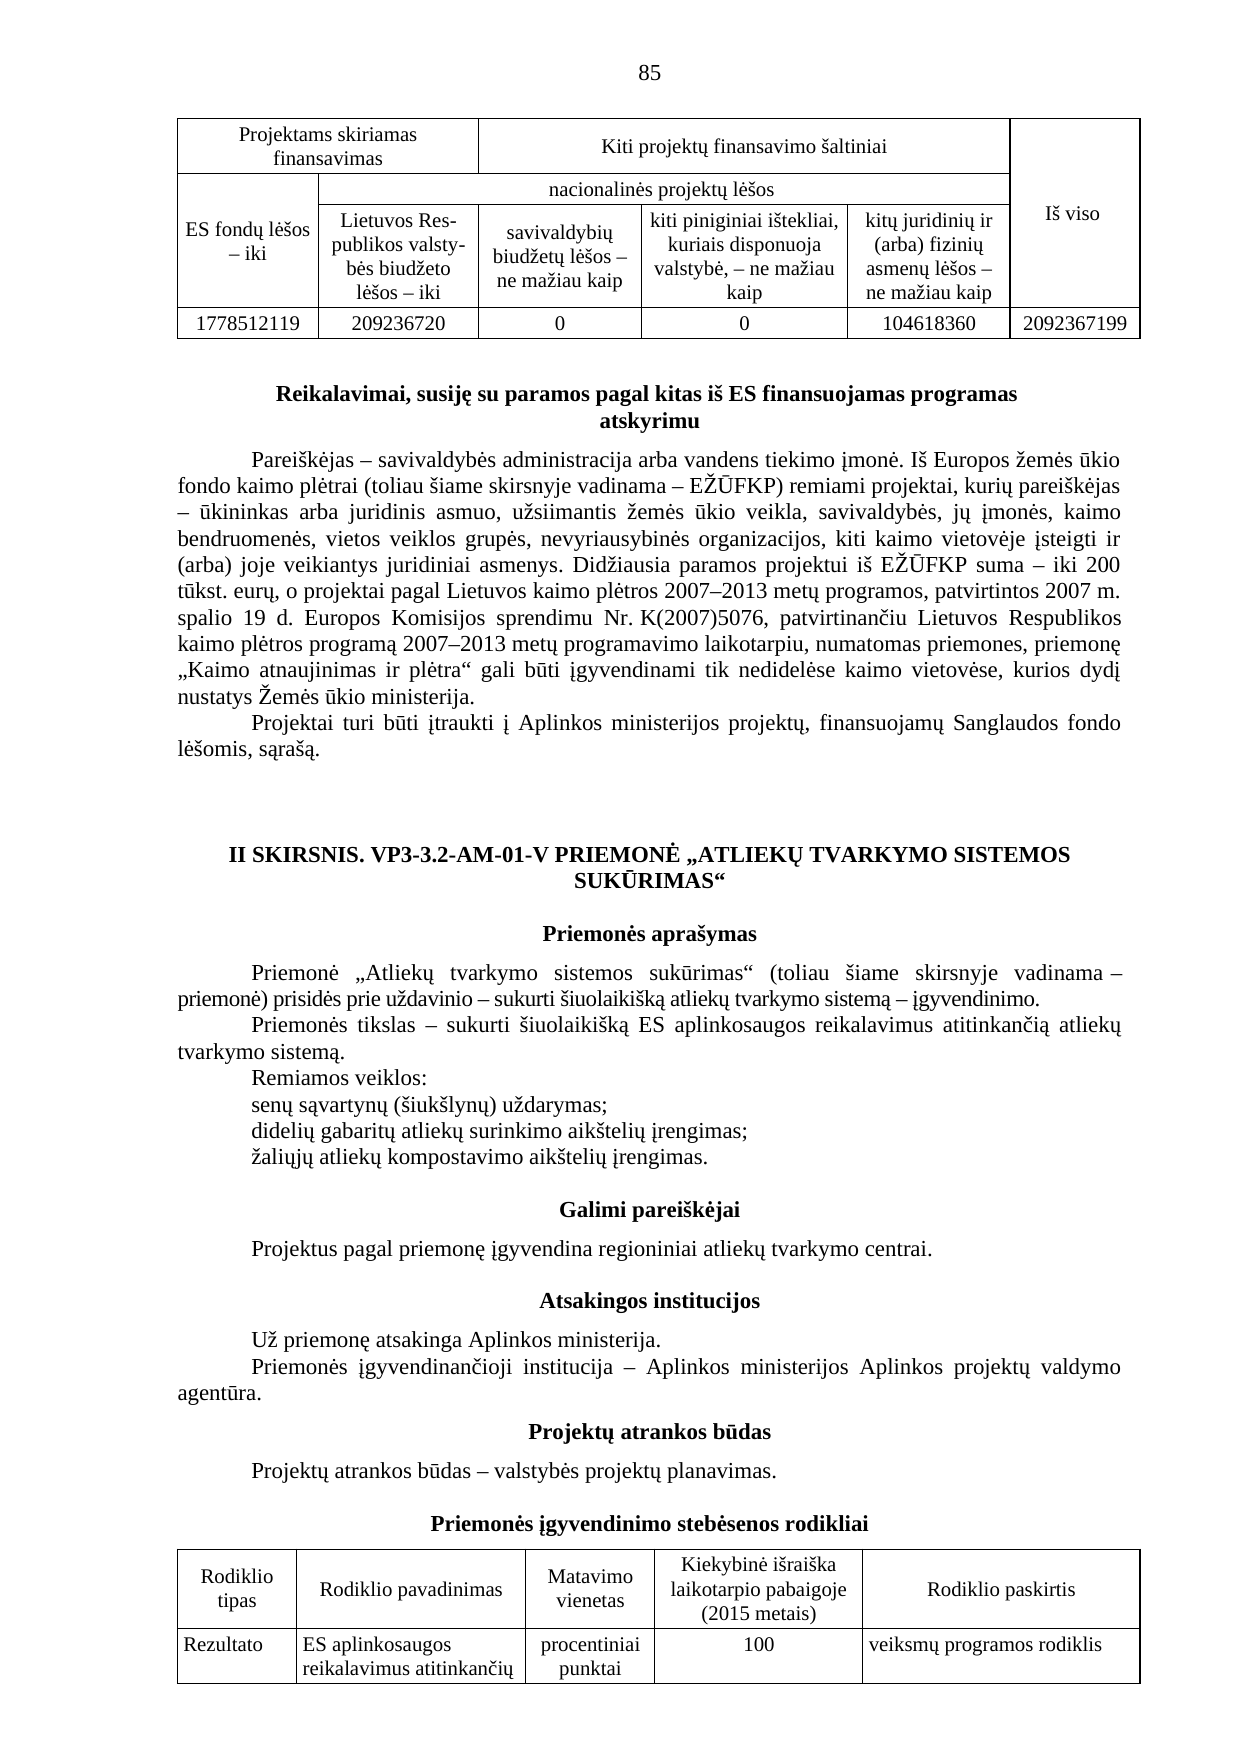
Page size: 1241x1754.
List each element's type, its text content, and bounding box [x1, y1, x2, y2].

table_header Rodiklio tipas [178, 1550, 296, 1627]
table_cell 1778512119 [178, 308, 318, 338]
text Priemonės įgyvendinančioji institucija – Aplinkos ministerijos Aplinkos projektų valdymo agentūra. [177, 1353, 1122, 1406]
text Reikalavimai, susiję su paramos pagal kitas iš ES finansuojamas programas atskyrimu [177, 380, 1122, 433]
text Remiamos veiklos: [177, 1064, 1122, 1091]
table_header Kiekybinė išraiška laikotarpio pabaigoje (2015 metais) [655, 1550, 862, 1627]
table_header Matavimo vienetas [526, 1550, 654, 1627]
table_cell procentiniai punktai [526, 1629, 654, 1682]
table_header Kiti projektų finansavimo šaltiniai [479, 119, 1009, 173]
table_cell 100 [655, 1629, 862, 1682]
table_cell savivaldybių biudžetų lėšos – ne mažiau kaip [479, 205, 641, 307]
table_cell kitų juridinių ir (arba) fizinių asmenų lėšos – ne mažiau kaip [848, 205, 1009, 307]
table_header Rodiklio pavadinimas [297, 1550, 525, 1627]
table_cell ES fondų lėšos – iki [178, 174, 318, 307]
text Projektus pagal priemonę įgyvendina regioniniai atliekų tvarkymo centrai. [177, 1235, 1122, 1261]
text Priemonė „Atliekų tvarkymo sistemos sukūrimas“ (toliau šiame skirsnyje vadinama – priemonė) prisidės prie uždavinio – sukurti šiuolaikišką atliekų tvarkymo sistemą – įgyvendinimo. [177, 959, 1122, 1012]
text Atsakingos institucijos [177, 1288, 1122, 1314]
text Už priemonę atsakinga Aplinkos ministerija. [177, 1326, 1122, 1353]
table_cell 2092367199 [1011, 308, 1139, 338]
text II SKIRSNIS. VP3-3.2-AM-01-V PRIEMONĖ „ATLIEKŲ TVARKYMO SISTEMOS SUKŪRIMAS“ [177, 841, 1122, 894]
table_cell Lietuvos Res­publikos valsty­bės biudžeto lėšos – iki [319, 205, 478, 307]
table_cell kiti piniginiai ištekliai, kuriais dis­ponuoja valsty­bė, – ne mažiau kaip [642, 205, 847, 307]
text Projektų atrankos būdas – valstybės projektų planavimas. [177, 1457, 1122, 1483]
table_cell 209236720 [319, 308, 478, 338]
text Projektai turi būti įtraukti į Aplinkos ministerijos projektų, finansuojamų Sanglaudos fondo lėšomis, sąrašą. [177, 709, 1122, 762]
text Galimi pareiškėjai [177, 1196, 1122, 1222]
text senų sąvartynų (šiukšlynų) uždarymas; [177, 1091, 1122, 1117]
table_cell ES aplinkosaugos reikalavimus atitinkančių [297, 1629, 525, 1682]
table_cell nacionalinės projektų lėšos [319, 174, 1009, 204]
text Priemonės įgyvendinimo stebėsenos rodikliai [177, 1509, 1122, 1536]
text Pareiškėjas – savivaldybės administracija arba vandens tiekimo įmonė. Iš Europos žemės ūkio fondo kaimo plėtrai (toliau šiame skirsnyje vadinama – EŽŪFKP) remiami projektai, kurių pareiškėjas – ūkininkas arba juridinis asmuo, užsiimantis žemės ūkio veikla, savivaldybės, jų įmonės, kaimo bendruomenės, vietos veiklos grupės, nevyriausybinės organizacijos, kiti kaimo vietovėje įsteigti ir (arba) joje veikiantys juridiniai asmenys. Didžiausia paramos projektui iš EŽŪFKP suma – iki 200 tūkst. eurų, o projektai pagal Lietuvos kaimo plėtros 2007–2013 metų programos, patvirtintos 2007 m. spalio 19 d. Europos Komisijos sprendimu Nr. K(2007)5076, patvirtinančiu Lietuvos Respublikos kaimo plėtros programą 2007–2013 metų programavimo laikotarpiu, numatomas priemones, priemonę „Kaimo atnaujinimas ir plėtra“ gali būti įgyvendinami tik nedidelėse kaimo vietovėse, kurios dydį nustatys Žemės ūkio ministerija. [177, 446, 1122, 709]
text Priemonės tikslas – sukurti šiuolaikišką ES aplinkosaugos reikalavimus atitinkančią atliekų tvarkymo sistemą. [177, 1012, 1122, 1064]
text žaliųjų atliekų kompostavimo aikštelių įrengimas. [177, 1143, 1122, 1170]
table_header Projektams skiriamas finansavimas [178, 119, 478, 173]
table_cell Rezultato [178, 1629, 296, 1682]
table_header Iš viso [1011, 119, 1139, 307]
text didelių gabaritų atliekų surinkimo aikštelių įrengimas; [177, 1117, 1122, 1143]
text Priemonės aprašymas [177, 920, 1122, 946]
table_cell veiksmų programos rodiklis [863, 1629, 1139, 1682]
table_cell 104618360 [848, 308, 1009, 338]
text Projektų atrankos būdas [177, 1418, 1122, 1444]
table_cell 0 [479, 308, 641, 338]
table_cell 0 [642, 308, 847, 338]
table_header Rodiklio paskirtis [863, 1550, 1139, 1627]
